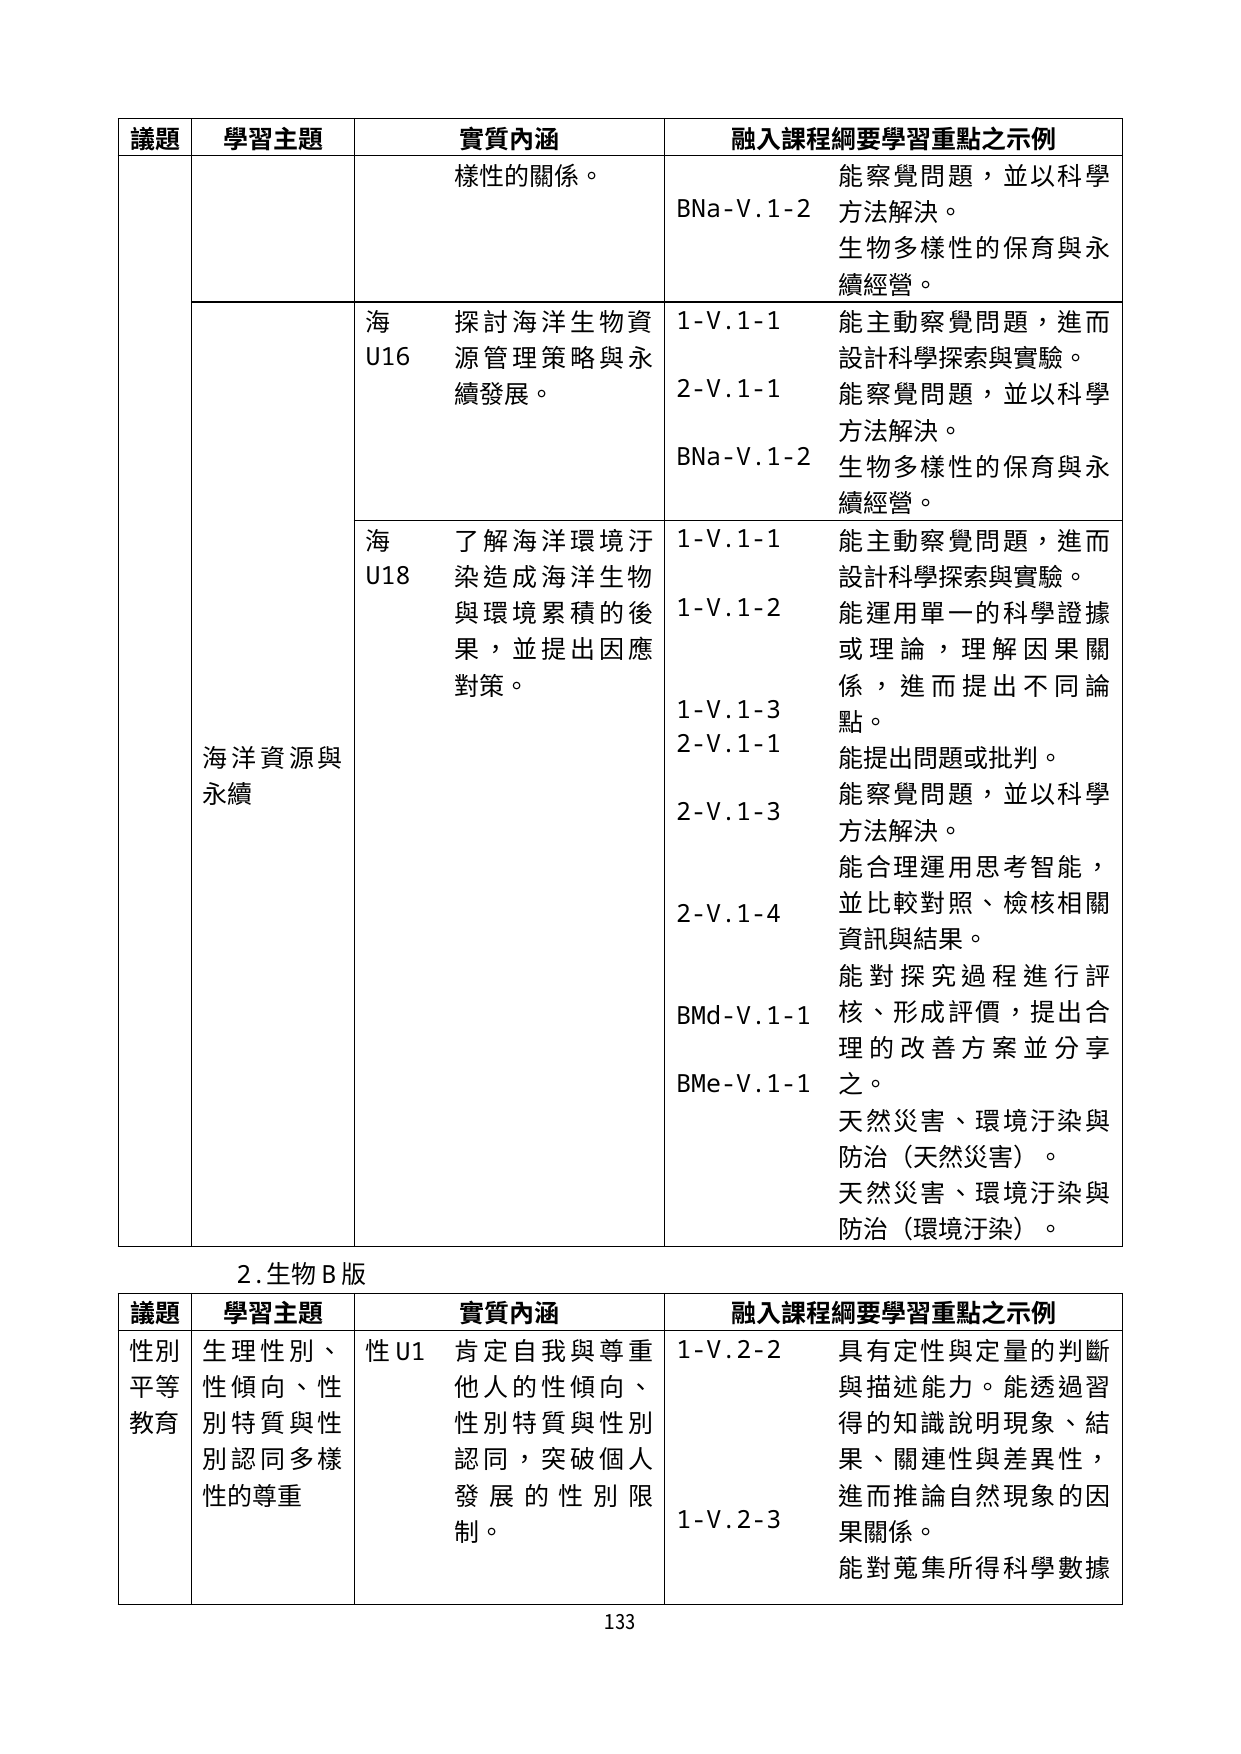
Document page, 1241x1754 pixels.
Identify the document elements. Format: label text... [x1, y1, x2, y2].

table_cell 海U16 [355, 303, 443, 520]
table_header 學習主題 [192, 119, 354, 155]
table_cell [192, 156, 354, 301]
table_header 融入課程綱要學習重點之示例 [665, 1294, 1122, 1330]
table_cell 樣性的關係。 [443, 156, 664, 301]
table_header 議題 [119, 1294, 191, 1330]
table_cell 性別平等教育 [119, 1331, 191, 1604]
table_cell 性U1 [355, 1331, 443, 1604]
text 2.生物B版 [121, 1247, 1122, 1293]
table_cell 1-V.2-2 1-V.2-3 [665, 1331, 827, 1604]
table_header 實質內涵 [355, 119, 664, 155]
table_header 融入課程綱要學習重點之示例 [665, 119, 1122, 155]
table_cell 肯定自我與尊重他人的性傾向、性別特質與性別認同，突破個人發展的性別限制。 [443, 1331, 664, 1604]
table_cell 1-V.1-1 2-V.1-1 BNa-V.1-2 [665, 303, 827, 520]
table_cell 具有定性與定量的判斷與描述能力。能透過習得的知識說明現象、結果、關連性與差異性，進而推論自然現象的因果關係。 能對蒐集所得科學數據 [828, 1331, 1122, 1604]
table_cell 能察覺問題，並以科學方法解決。 生物多樣性的保育與永續經營。 [827, 156, 1122, 301]
table_header 學習主題 [192, 1294, 354, 1330]
table_cell [355, 156, 443, 301]
table_header 實質內涵 [355, 1294, 664, 1330]
table_header 議題 [119, 119, 191, 155]
table_cell 了解海洋環境汙染造成海洋生物與環境累積的後果，並提出因應對策。 [443, 521, 664, 1246]
table_cell 海U18 [355, 521, 443, 1246]
table_cell [119, 156, 191, 1246]
table_cell 生理性別、性傾向、性別特質與性別認同多樣性的尊重 [192, 1331, 354, 1604]
table_cell 海洋資源與永續 [192, 303, 354, 1246]
table_cell BNa-V.1-2 [665, 156, 827, 301]
table_cell 探討海洋生物資源管理策略與永續發展。 [443, 303, 664, 520]
table_cell 1-V.1-1 1-V.1-2 1-V.1-3 2-V.1-1 2-V.1-3 2-V.1-4 BMd-V.1-1 BMe-V.1-1 [665, 521, 827, 1246]
table_cell 能主動察覺問題，進而設計科學探索與實驗。 能運用單一的科學證據或理論，理解因果關係，進而提出不同論點。 能提出問題或批判。 能察覺問題，並以科學方法解決。 能合理運用思考智能，並比較對照、檢核相關資訊與結果。 能對探究過程進行評核、形成評價，提出合理的改善方案並分享之。 天然災害、環境汙染與防治（天然災害）。 天然災害、環境汙染與防治（環境汙染）。 [827, 521, 1122, 1246]
table_cell 能主動察覺問題，進而設計科學探索與實驗。 能察覺問題，並以科學方法解決。 生物多樣性的保育與永續經營。 [827, 303, 1122, 520]
